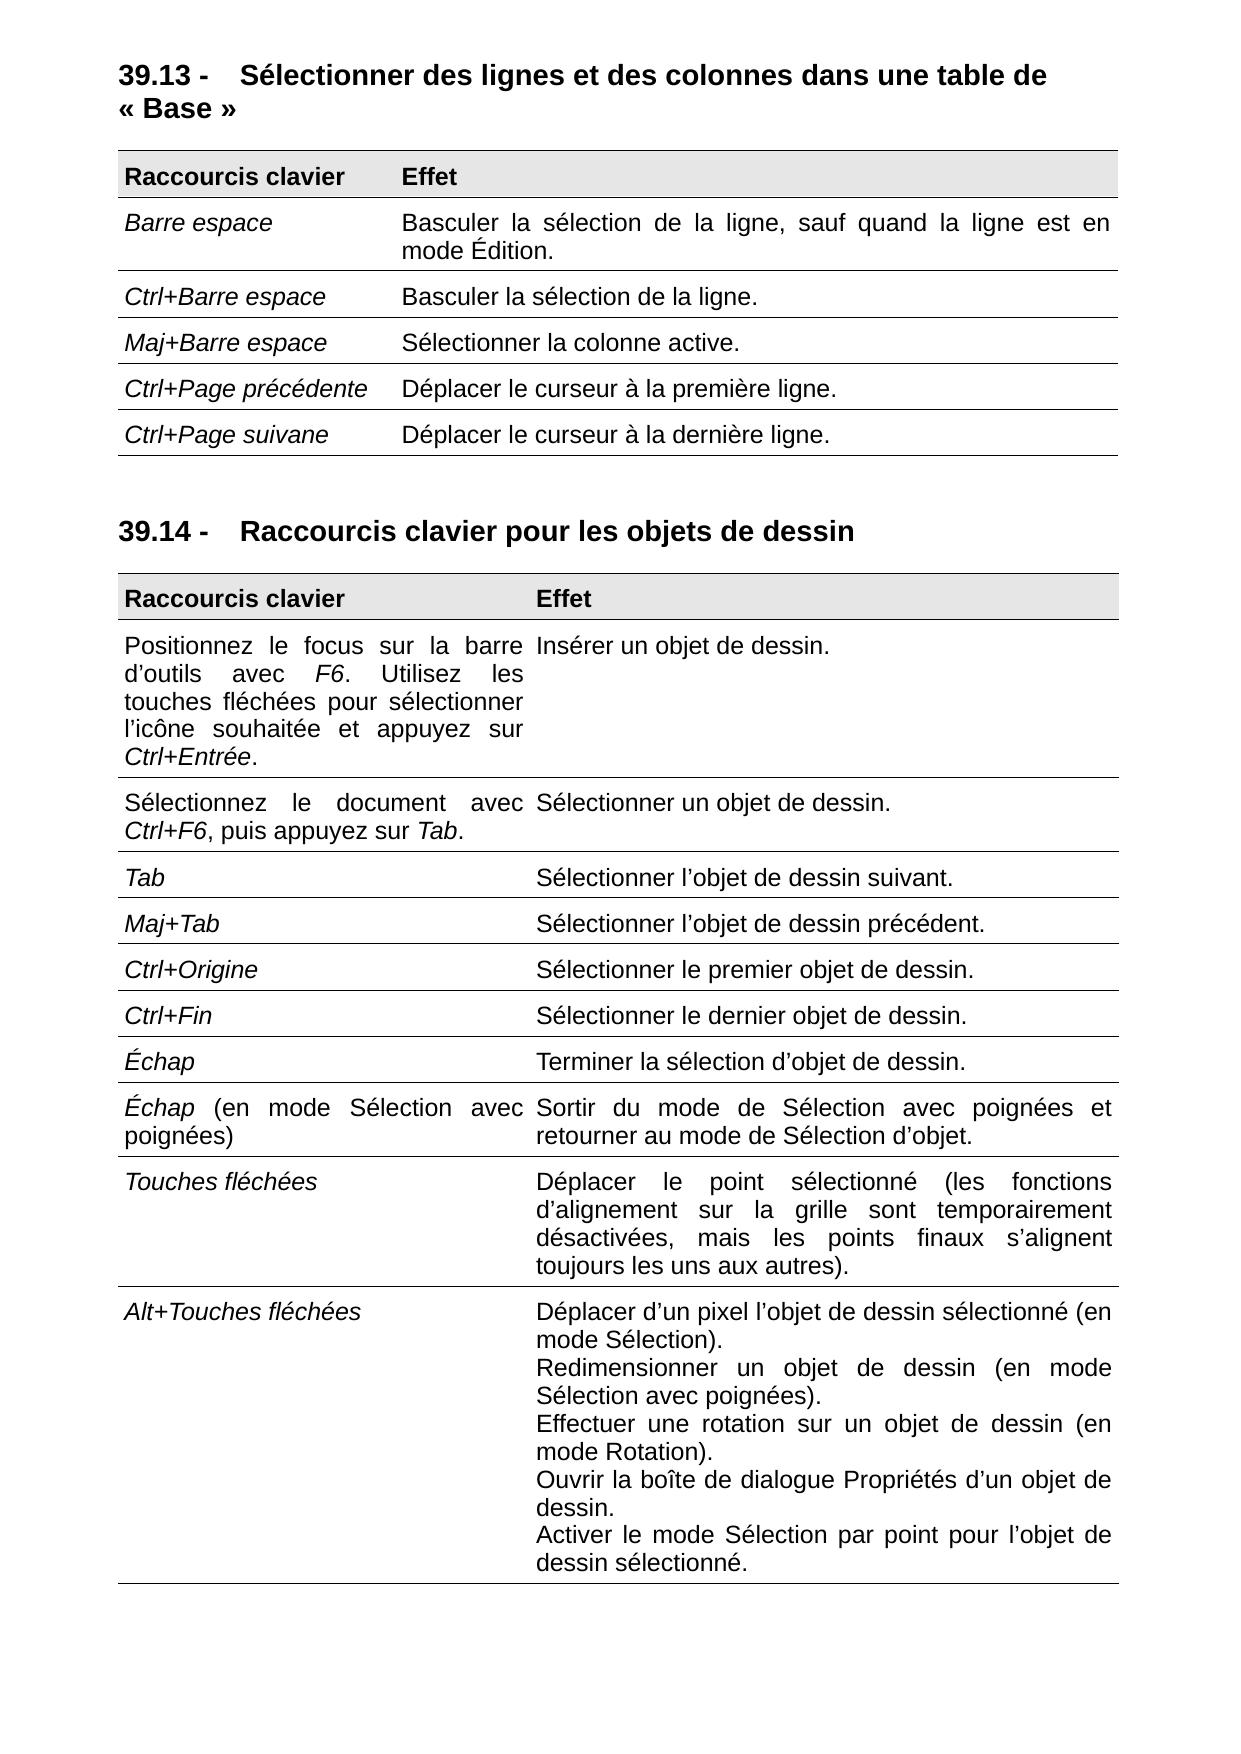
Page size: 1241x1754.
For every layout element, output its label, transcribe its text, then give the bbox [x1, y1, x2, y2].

table_cell Ctrl+Barre espace [118, 271, 396, 317]
table_cell Déplacer le curseur à la dernière ligne. [396, 410, 1118, 455]
table_cell Maj+Barre espace [118, 318, 396, 363]
table_cell Basculer la sélection de la ligne, sauf quand la ligne est en mode Édition. [396, 198, 1118, 270]
table_cell Sélectionner la colonne active. [396, 318, 1118, 363]
table_cell Déplacer d’un pixel l’objet de dessin sélectionné (en mode Sélection). Redimensionner un objet de dessin (en mode Sélection avec poignées). Effectuer une rotation sur un objet de dessin (en mode Rotation). Ouvrir la boîte de dialogue Propriétés d’un objet de dessin. Activer le mode Sélection par point pour l’objet de dessin sélectionné. [530, 1287, 1119, 1583]
table_cell Sélectionner un objet de dessin. [530, 778, 1119, 851]
table_cell Sortir du mode de Sélection avec poignées et retourner au mode de Sélection d’objet. [530, 1083, 1119, 1156]
table_cell Ctrl+Fin [118, 991, 530, 1036]
table_cell Basculer la sélection de la ligne. [396, 271, 1118, 317]
table_cell Alt+Touches fléchées [118, 1287, 530, 1583]
table_cell Barre espace [118, 198, 396, 270]
table_cell Insérer un objet de dessin. [530, 620, 1119, 777]
table_cell Tab [118, 852, 530, 897]
table_cell Ctrl+Origine [118, 944, 530, 989]
table_cell Maj+Tab [118, 898, 530, 943]
table_cell Terminer la sélection d’objet de dessin. [530, 1037, 1119, 1082]
table_header Effet [530, 574, 1119, 619]
table_header Effet [396, 151, 1118, 196]
table_cell Déplacer le curseur à la première ligne. [396, 364, 1118, 409]
table_cell Ctrl+Page précédente [118, 364, 396, 409]
table_cell Touches fléchées [118, 1157, 530, 1286]
table_cell Échap (en mode Sélection avec poignées) [118, 1083, 530, 1156]
subtitle Sélectionner des lignes et des colonnes dans une table de « Base » [118, 59, 1122, 124]
table_cell Ctrl+Page suivane [118, 410, 396, 455]
table_cell Déplacer le point sélectionné (les fonctions d’alignement sur la grille sont temporairement désactivées, mais les points finaux s’alignent toujours les uns aux autres). [530, 1157, 1119, 1286]
table_cell Sélectionner l’objet de dessin précédent. [530, 898, 1119, 943]
table_header Raccourcis clavier [118, 151, 396, 196]
table_cell Sélectionnez le document avec Ctrl+F6, puis appuyez sur Tab. [118, 778, 530, 851]
table_cell Sélectionner l’objet de dessin suivant. [530, 852, 1119, 897]
subtitle Raccourcis clavier pour les objets de dessin [118, 514, 1122, 547]
table_cell Positionnez le focus sur la barre d’outils avec F6. Utilisez les touches fléchées pour sélectionner l’icône souhaitée et appuyez sur Ctrl+Entrée. [118, 620, 530, 777]
table_header Raccourcis clavier [118, 574, 530, 619]
table_cell Sélectionner le dernier objet de dessin. [530, 991, 1119, 1036]
table_cell Échap [118, 1037, 530, 1082]
table_cell Sélectionner le premier objet de dessin. [530, 944, 1119, 989]
